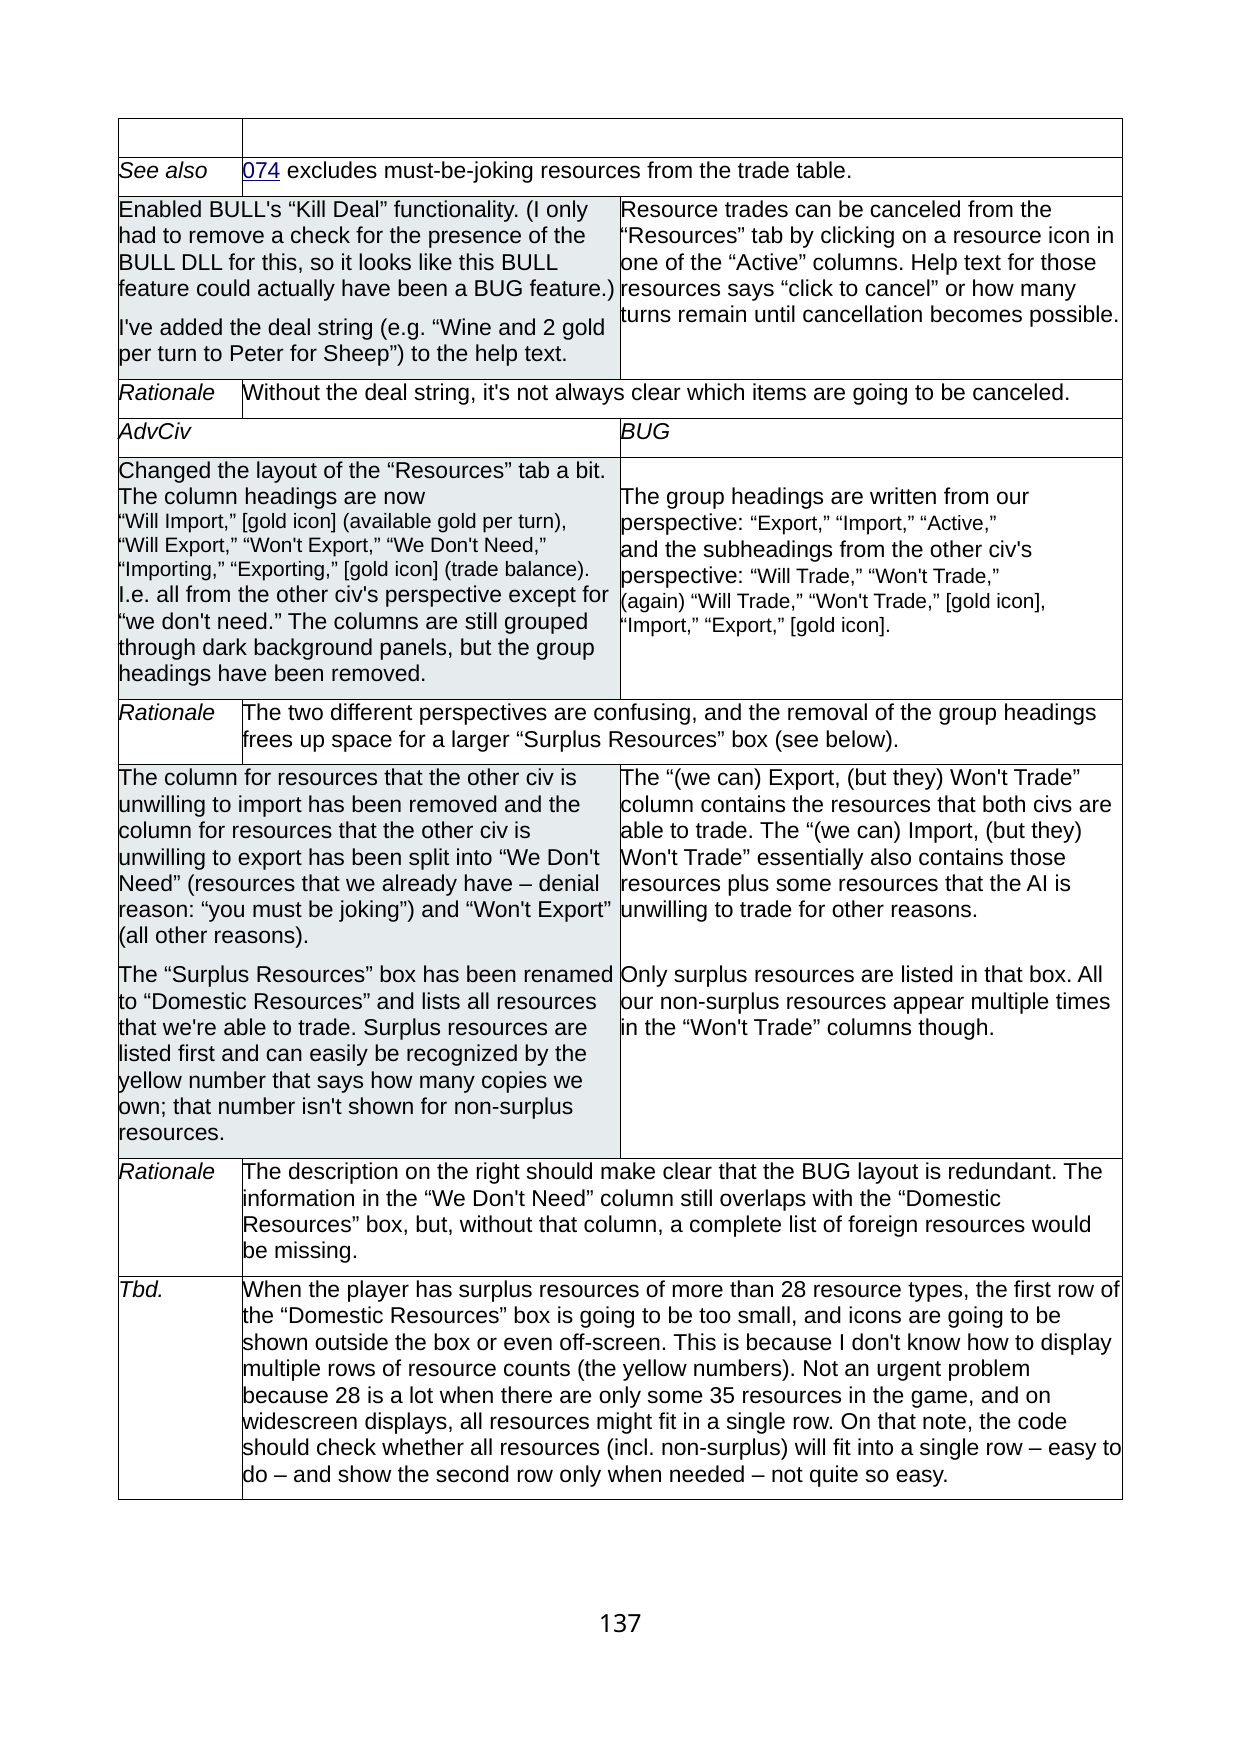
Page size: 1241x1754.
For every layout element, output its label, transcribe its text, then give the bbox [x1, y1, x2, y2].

table_cell AdvCiv [119, 419, 620, 457]
table_cell Without the deal string, it's not always clear which items are going to be canceled. [243, 380, 1122, 418]
table_cell 074 excludes must-be-joking resources from the trade table. [243, 158, 1122, 196]
table_cell Rationale [119, 380, 242, 418]
table_cell Rationale [119, 700, 242, 764]
table_cell The description on the right should make clear that the BUG layout is redundant. The information in the “We Don't Need” column still overlaps with the “Domestic Resources” box, but, without that column, a complete list of foreign resources would be missing. [243, 1159, 1122, 1276]
table_cell [119, 119, 242, 157]
table_cell When the player has surplus resources of more than 28 resource types, the first row of the “Domestic Resources” box is going to be too small, and icons are going to be shown outside the box or even off-screen. This is because I don't know how to display multiple rows of resource counts (the yellow numbers). Not an urgent problem because 28 is a lot when there are only some 35 resources in the game, and on widescreen displays, all resources might fit in a single row. On that note, the code should check whether all resources (incl. non-surplus) will fit into a single row – easy to do – and show the second row only when needed – not quite so easy. [243, 1277, 1122, 1499]
table_cell The “(we can) Export, (but they) Won't Trade” column contains the resources that both civs are able to trade. The “(we can) Import, (but they) Won't Trade” essentially also contains those resources plus some resources that the AI is unwilling to trade for other reasons. Only surplus resources are listed in that box. All our non-surplus resources appear multiple times in the “Won't Trade” columns though. [621, 765, 1122, 1158]
table_cell The group headings are written from our perspective: “Export,” “Import,” “Active,” and the subheadings from the other civ's perspective: “Will Trade,” “Won't Trade,” (again) “Will Trade,” “Won't Trade,” [gold icon], “Import,” “Export,” [gold icon]. [621, 458, 1122, 699]
table_cell Changed the layout of the “Resources” tab a bit. The column headings are now “Will Import,” [gold icon] (available gold per turn), “Will Export,” “Won't Export,” “We Don't Need,” “Importing,” “Exporting,” [gold icon] (trade balance). I.e. all from the other civ's perspective except for “we don't need.” The columns are still grouped through dark background panels, but the group headings have been removed. [119, 458, 620, 699]
table_cell BUG [621, 419, 1122, 457]
table_cell The column for resources that the other civ is unwilling to import has been removed and the column for resources that the other civ is unwilling to export has been split into “We Don't Need” (resources that we already have – denial reason: “you must be joking”) and “Won't Export” (all other reasons). The “Surplus Resources” box has been renamed to “Domestic Resources” and lists all resources that we're able to trade. Surplus resources are listed first and can easily be recognized by the yellow number that says how many copies we own; that number isn't shown for non-surplus resources. [119, 765, 620, 1158]
table_cell [243, 119, 1122, 157]
table_cell See also [119, 158, 242, 196]
table_cell The two different perspectives are confusing, and the removal of the group headings frees up space for a larger “Surplus Resources” box (see below). [243, 700, 1122, 764]
table_cell Tbd. [119, 1277, 242, 1499]
table_cell Rationale [119, 1159, 242, 1276]
table_cell Enabled BULL's “Kill Deal” functionality. (I only had to remove a check for the presence of the BULL DLL for this, so it looks like this BULL feature could actually have been a BUG feature.) I've added the deal string (e.g. “Wine and 2 gold per turn to Peter for Sheep”) to the help text. [119, 197, 620, 379]
table_cell Resource trades can be canceled from the “Resources” tab by clicking on a resource icon in one of the “Active” columns. Help text for those resources says “click to cancel” or how many turns remain until cancellation becomes possible. [621, 197, 1122, 379]
